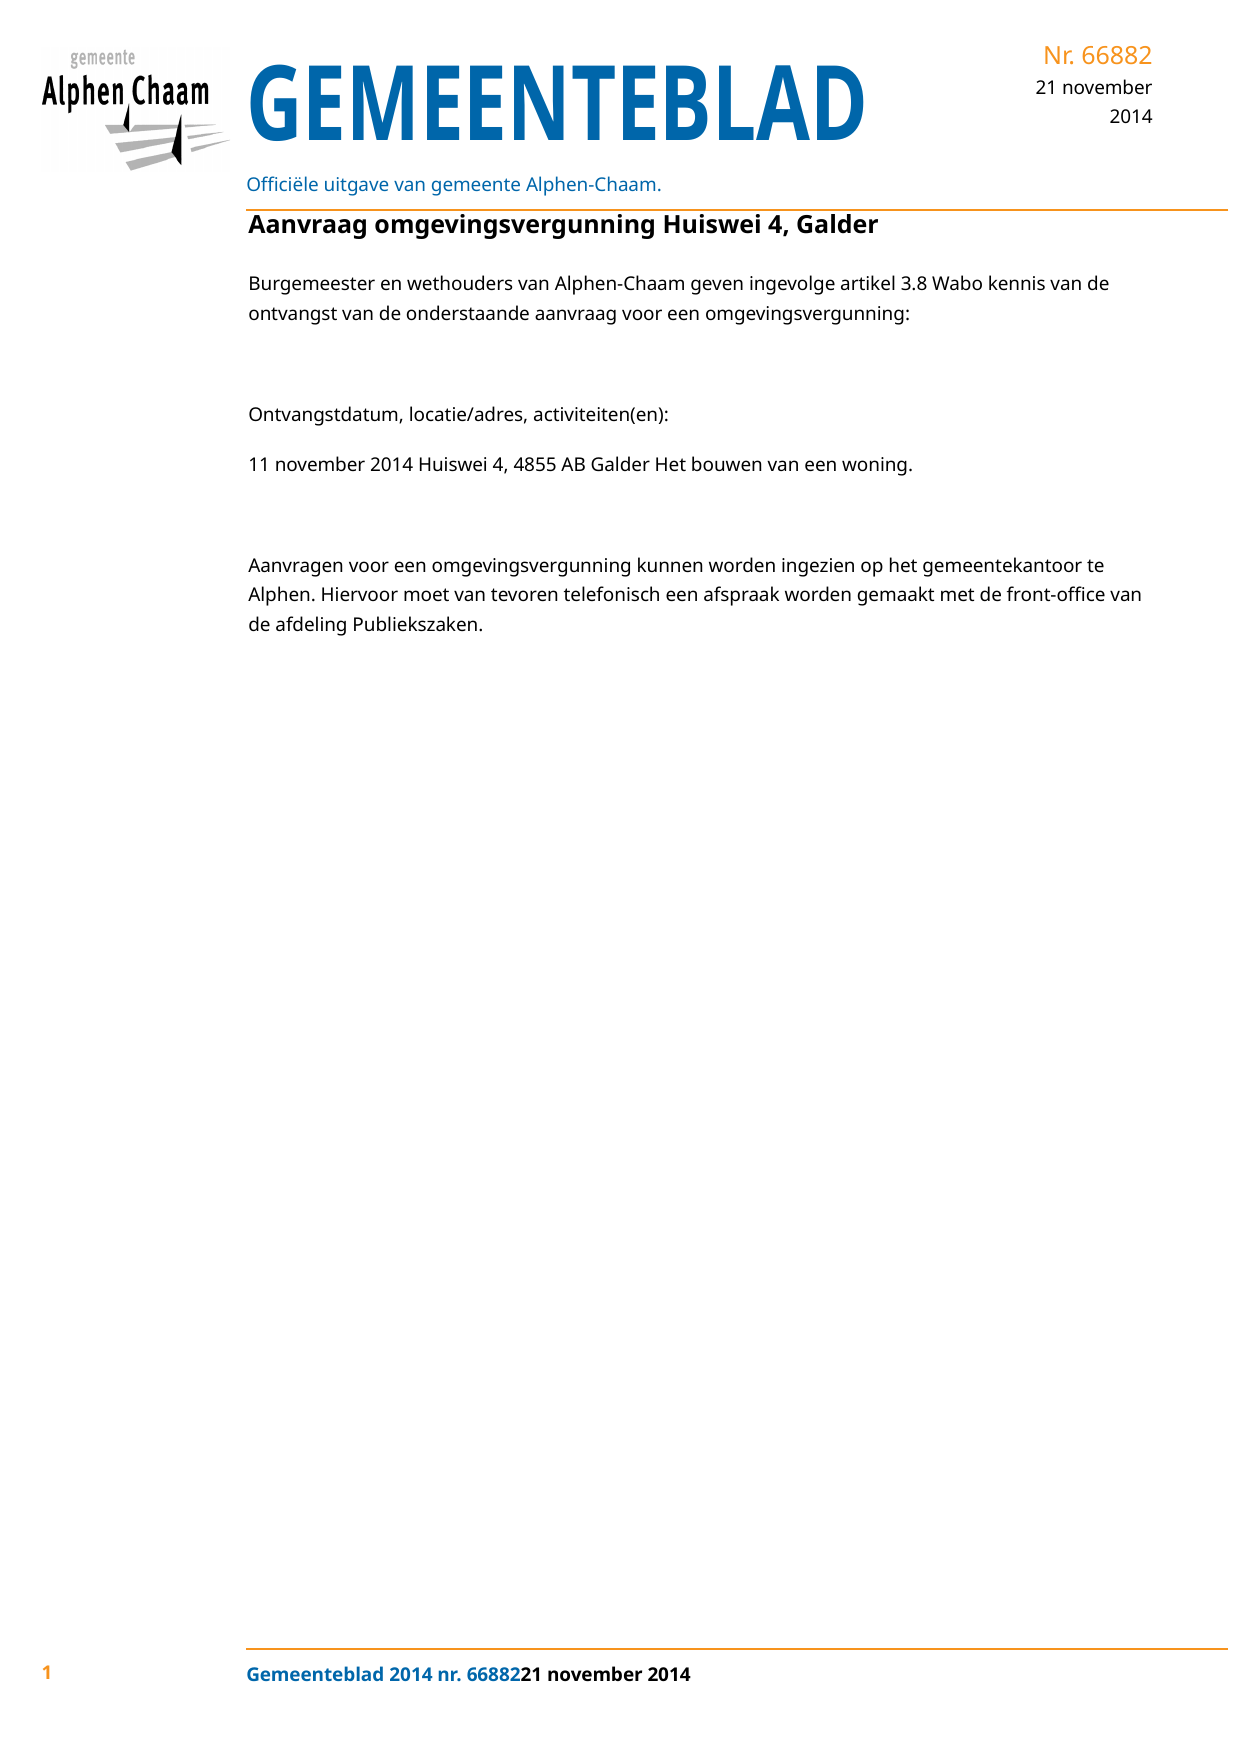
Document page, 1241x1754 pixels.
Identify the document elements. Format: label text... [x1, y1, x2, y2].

text Aanvraag omgevingsvergunning Huiswei 4, Galder [248, 211, 1152, 241]
text Aanvragen voor een omgevingsvergunning kunnen worden ingezien op het gemeentekantoor te Alphen. Hiervoor moet van tevoren telefonisch een afspraak worden gemaakt met de front-office van de afdeling Publiekszaken. [248, 552, 1152, 637]
text Ontvangstdatum, locatie/adres, activiteiten(en): [248, 401, 1152, 426]
text Burgemeester en wethouders van Alphen-Chaam geven ingevolge artikel 3.8 Wabo kennis van de ontvangst van de onderstaande aanvraag voor een omgevingsvergunning: [248, 270, 1152, 326]
text 11 november 2014 Huiswei 4, 4855 AB Galder Het bouwen van een woning. [248, 451, 1152, 477]
picture [41, 47, 231, 172]
